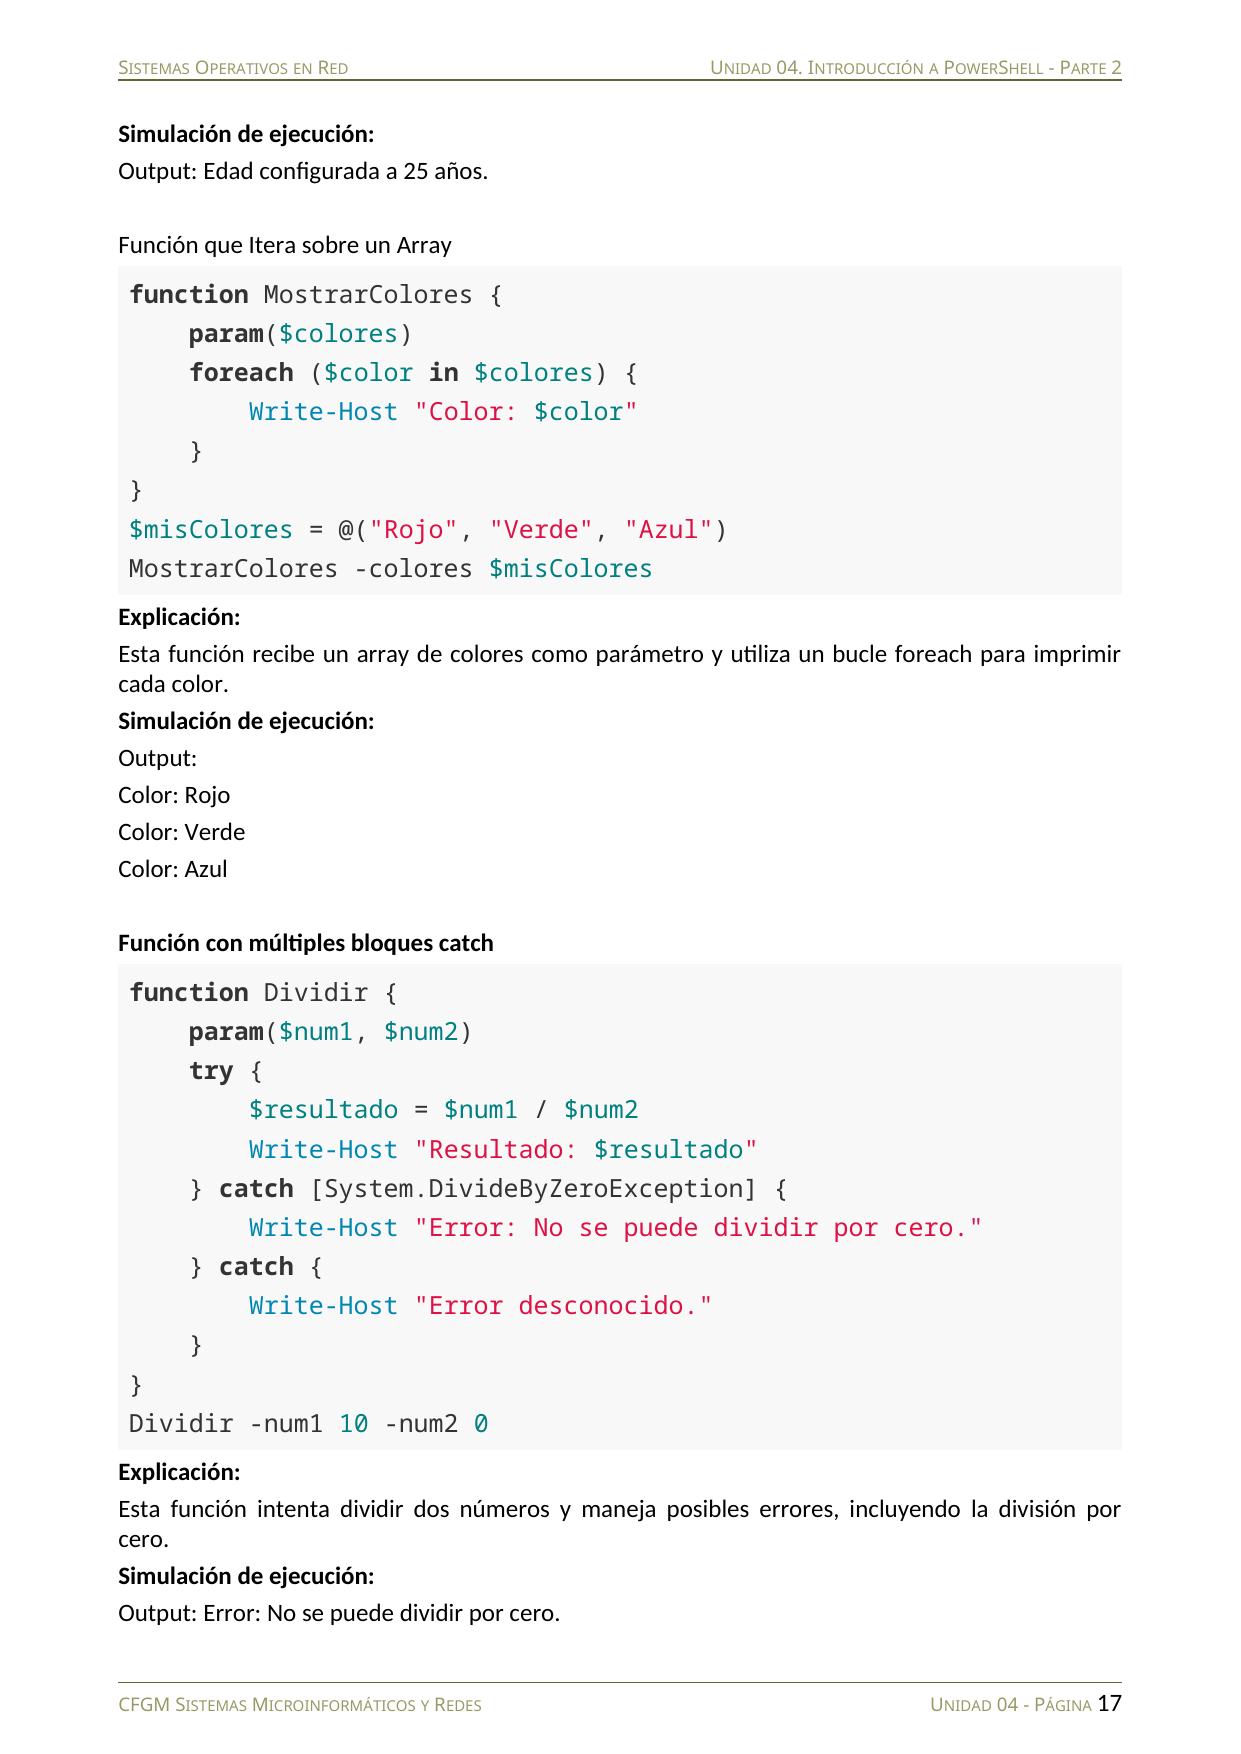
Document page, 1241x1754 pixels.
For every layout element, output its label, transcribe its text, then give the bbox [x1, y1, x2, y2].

table_header function Dividir { param($num1, $num2) try { $resultado = $num1 / $num2 Write-Host "Resultado: $resultado" } catch [System.DivideByZeroException] { Write-Host "Error: No se puede dividir por cero." } catch { Write-Host "Error desconocido." } } Dividir -num1 10 -num2 0 [118, 964, 1122, 1450]
text Color: Verde [118, 816, 1122, 847]
text Output: Edad configurada a 25 años. [118, 155, 1122, 186]
table_header function MostrarColores { param($colores) foreach ($color in $colores) { Write-Host "Color: $color" } } $misColores = @("Rojo", "Verde", "Azul") MostrarColores -colores $misColores [118, 266, 1122, 595]
text Output: [118, 742, 1122, 773]
text Función que Itera sobre un Array [118, 229, 1122, 259]
text Output: Error: No se puede dividir por cero. [118, 1597, 1122, 1628]
text Simulación de ejecución: [118, 1560, 1122, 1591]
text Función con múltiples bloques catch [118, 927, 1122, 958]
text Esta función intenta dividir dos números y maneja posibles errores, incluyendo la división por cero. [118, 1493, 1122, 1554]
text Explicación: [118, 601, 1122, 631]
text Simulación de ejecución: [118, 705, 1122, 736]
text Explicación: [118, 1456, 1122, 1486]
text Simulación de ejecución: [118, 118, 1122, 148]
text Color: Rojo [118, 779, 1122, 810]
text Color: Azul [118, 853, 1122, 884]
text Esta función recibe un array de colores como parámetro y utiliza un bucle foreach para imprimir cada color. [118, 638, 1122, 699]
